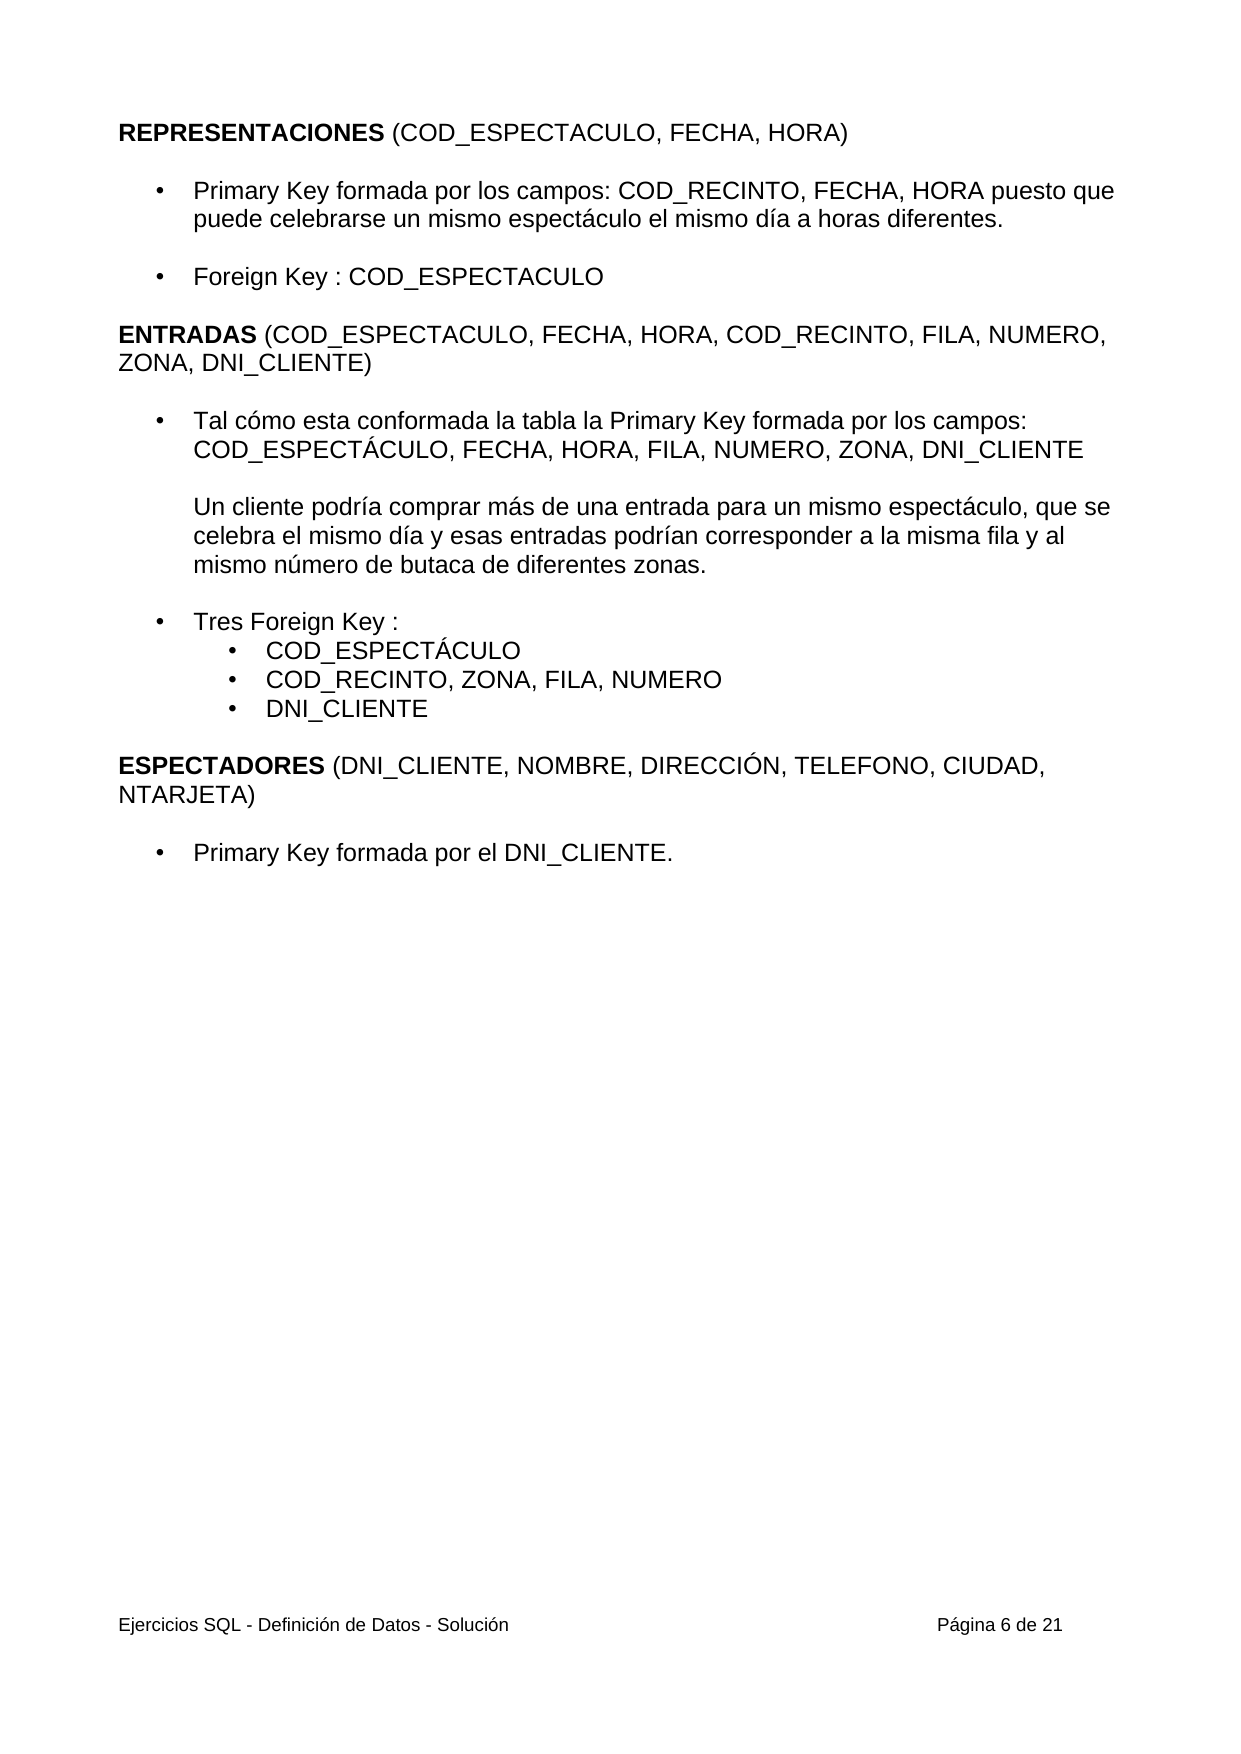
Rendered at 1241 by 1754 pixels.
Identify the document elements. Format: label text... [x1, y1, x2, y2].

text ENTRADAS (COD_ESPECTACULO, FECHA, HORA, COD_RECINTO, FILA, NUMERO, ZONA, DNI_CLIENTE) [118, 319, 1122, 377]
text ESPECTADORES (DNI_CLIENTE, NOMBRE, DIRECCIÓN, TELEFONO, CIUDAD, NTARJETA) [118, 751, 1122, 809]
list Foreign Key : COD_ESPECTACULO [156, 262, 1122, 291]
list Un cliente podría comprar más de una entrada para un mismo espectáculo, que se celebra el mismo día y esas entradas podrían corresponder a la misma fila y al mismo número de butaca de diferentes zonas. [156, 492, 1122, 578]
list Primary Key formada por los campos: COD_RECINTO, FECHA, HORA puesto que puede celebrarse un mismo espectáculo el mismo día a horas diferentes. [156, 176, 1122, 233]
list Tal cómo esta conformada la tabla la Primary Key formada por los campos: COD_ESPECTÁCULO, FECHA, HORA, FILA, NUMERO, ZONA, DNI_CLIENTE [156, 406, 1122, 463]
text REPRESENTACIONES (COD_ESPECTACULO, FECHA, HORA) [118, 118, 1122, 147]
list COD_ESPECTÁCULO [228, 636, 1122, 665]
list DNI_CLIENTE [228, 694, 1122, 723]
list COD_RECINTO, ZONA, FILA, NUMERO [228, 665, 1122, 694]
list Primary Key formada por el DNI_CLIENTE. [156, 838, 1122, 866]
list Tres Foreign Key : [156, 607, 1122, 636]
